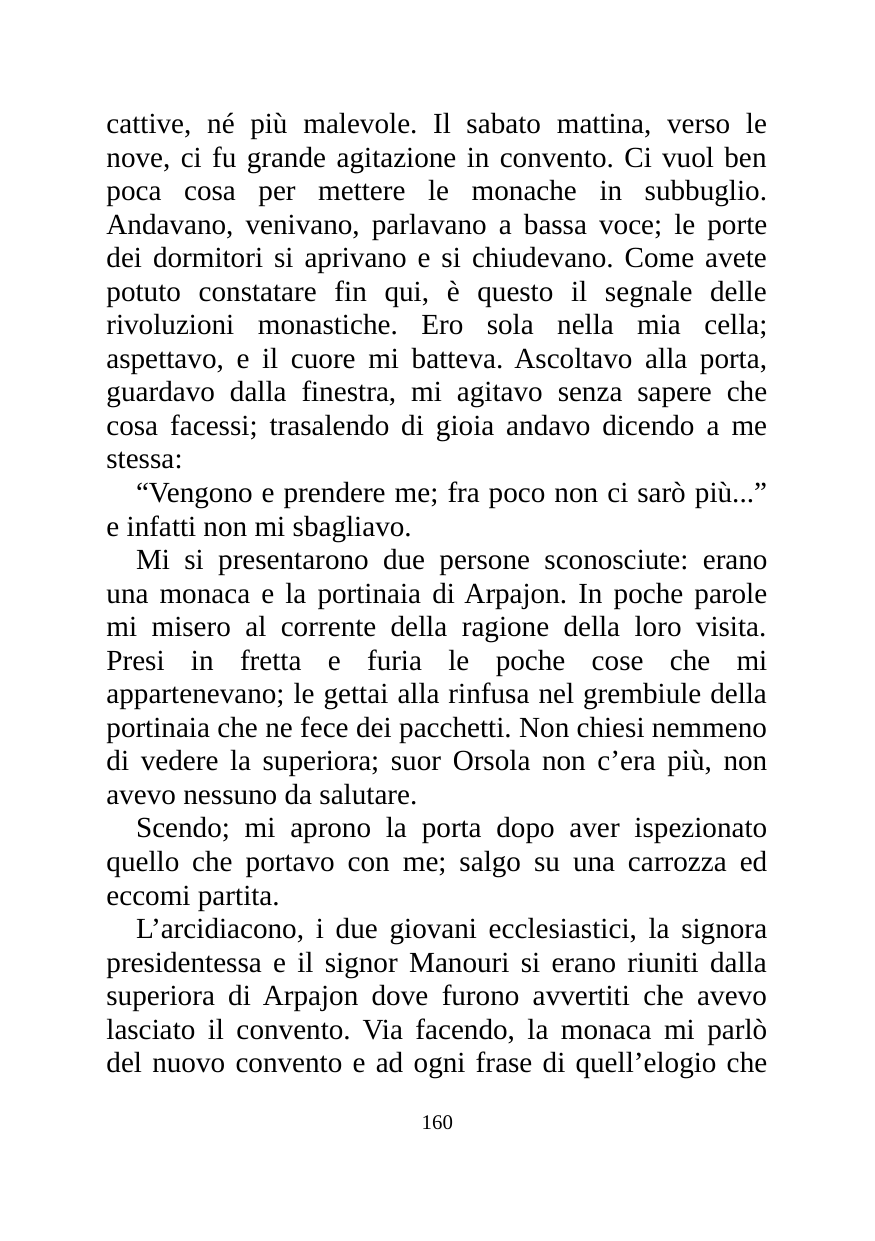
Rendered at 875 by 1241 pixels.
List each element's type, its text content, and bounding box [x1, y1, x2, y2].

text Scendo; mi aprono la porta dopo aver ispezionato quello che portavo con me; salgo su una carrozza ed eccomi partita. [106, 811, 768, 911]
text Mi si presentarono due persone sconosciute: erano una monaca e la portinaia di Arpajon. In poche parole mi misero al corrente della ragione della loro visita. Presi in fretta e furia le poche cose che mi appartenevano; le gettai alla rinfusa nel grembiule della portinaia che ne fece dei pacchetti. Non chiesi nemmeno di vedere la superiora; suor Orsola non c’era più, non avevo nessuno da salutare. [106, 542, 768, 811]
text “Vengono e prendere me; fra poco non ci sarò più...” e infatti non mi sbagliavo. [106, 475, 768, 542]
text L’arcidiacono, i due giovani ecclesiastici, la signora presidentessa e il signor Manouri si erano riuniti dalla superiora di Arpajon dove furono avvertiti che avevo lasciato il convento. Via facendo, la monaca mi parlò del nuovo convento e ad ogni frase di quell’elogio che [106, 911, 768, 1079]
text cattive, né più malevole. Il sabato mattina, verso le nove, ci fu grande agitazione in convento. Ci vuol ben poca cosa per mettere le monache in subbuglio. Andavano, venivano, parlavano a bassa voce; le porte dei dormitori si aprivano e si chiudevano. Come avete potuto constatare fin qui, è questo il segnale delle rivoluzioni monastiche. Ero sola nella mia cella; aspettavo, e il cuore mi batteva. Ascoltavo alla porta, guardavo dalla finestra, mi agitavo senza sapere che cosa facessi; trasalendo di gioia andavo dicendo a me stessa: [106, 106, 768, 475]
